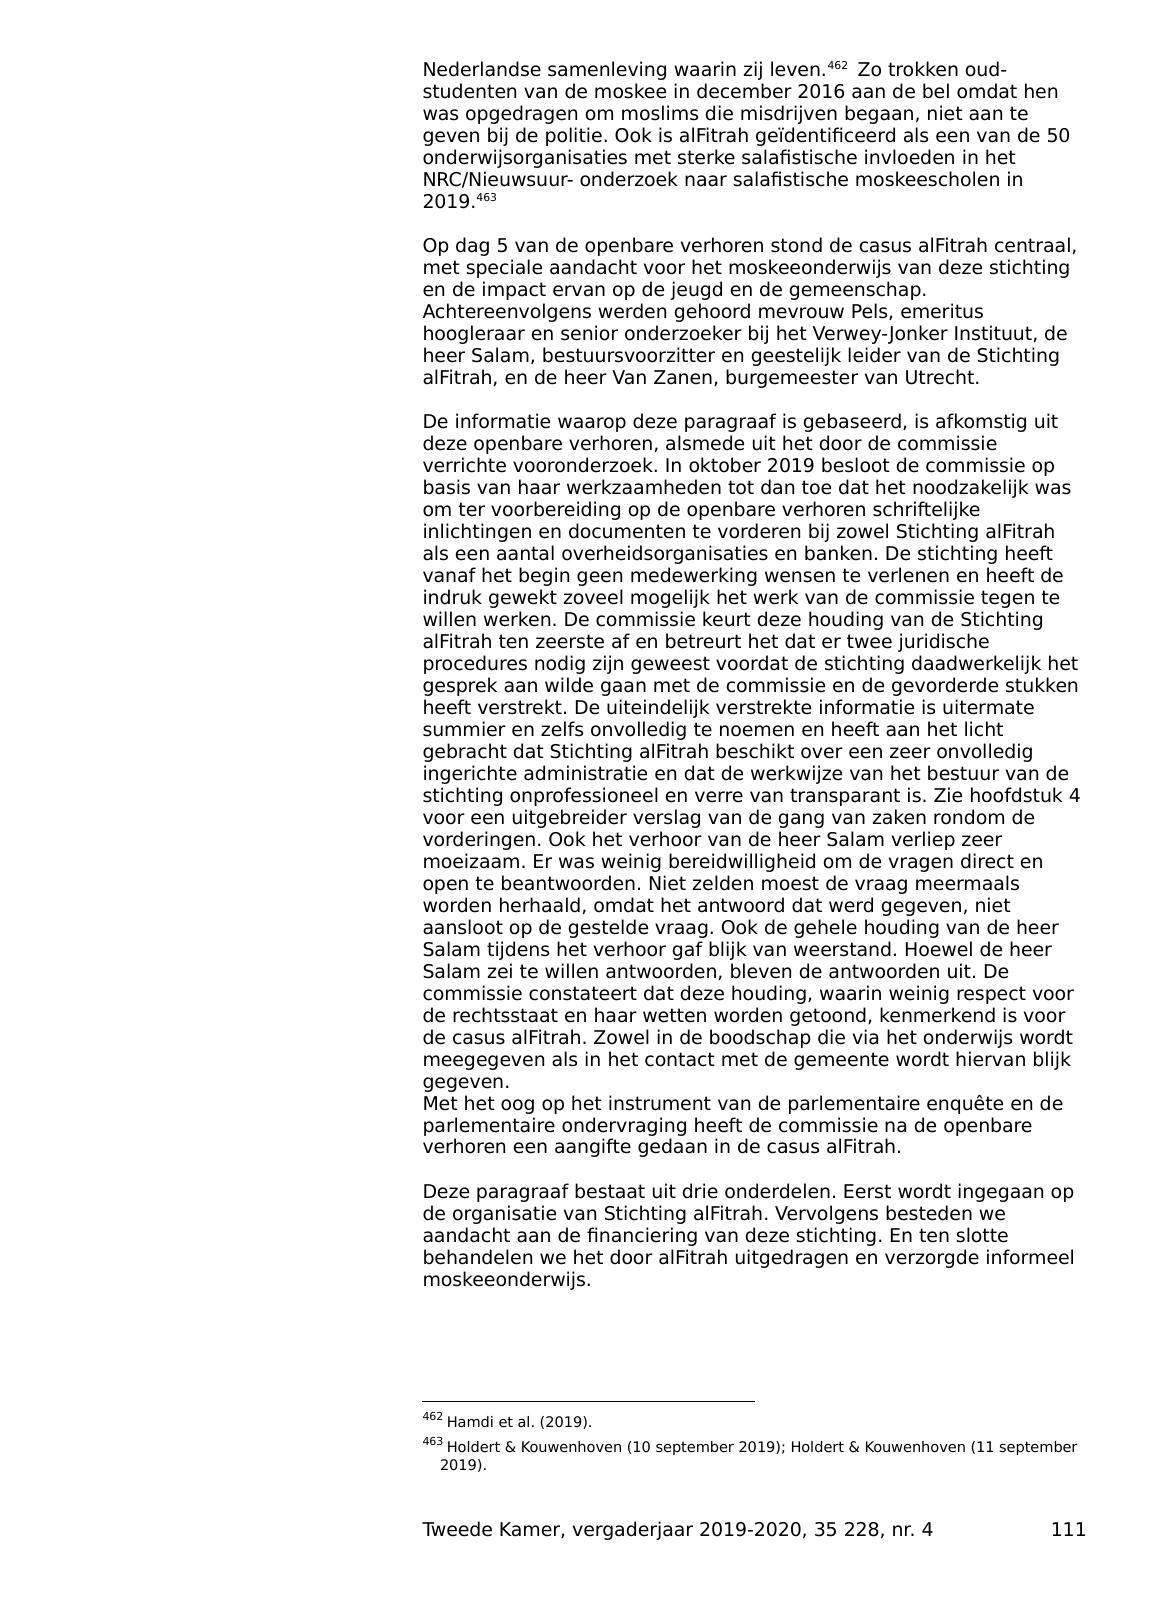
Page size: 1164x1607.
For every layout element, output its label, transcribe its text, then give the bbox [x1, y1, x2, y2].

text Deze paragraaf bestaat uit drie onderdelen. Eerst wordt ingegaan op de organisatie van Stichting alFitrah. Vervolgens besteden we aandacht aan de financiering van deze stichting. En ten slotte behandelen we het door alFitrah uitgedragen en verzorgde informeel moskeeonderwijs. [422, 1181, 1087, 1291]
text De informatie waarop deze paragraaf is gebaseerd, is afkomstig uit deze openbare verhoren, alsmede uit het door de commissie verrichte vooronderzoek. In oktober 2019 besloot de commissie op basis van haar werkzaamheden tot dan toe dat het noodzakelijk was om ter voorbereiding op de openbare verhoren schriftelijke inlichtingen en documenten te vorderen bij zowel Stichting alFitrah als een aantal overheidsorganisaties en banken. De stichting heeft vanaf het begin geen medewerking wensen te verlenen en heeft de indruk gewekt zoveel mogelijk het werk van de commissie tegen te willen werken. De commissie keurt deze houding van de Stichting alFitrah ten zeerste af en betreurt het dat er twee juridische procedures nodig zijn geweest voordat de stichting daadwerkelijk het gesprek aan wilde gaan met de commissie en de gevorderde stukken heeft verstrekt. De uiteindelijk verstrekte informatie is uitermate summier en zelfs onvolledig te noemen en heeft aan het licht gebracht dat Stichting alFitrah beschikt over een zeer onvolledig ingerichte administratie en dat de werkwijze van het bestuur van de stichting onprofessioneel en verre van transparant is. Zie hoofdstuk 4 voor een uitgebreider verslag van de gang van zaken rondom de vorderingen. Ook het verhoor van de heer Salam verliep zeer moeizaam. Er was weinig bereidwilligheid om de vragen direct en open te beantwoorden. Niet zelden moest de vraag meermaals worden herhaald, omdat het antwoord dat werd gegeven, niet aansloot op de gestelde vraag. Ook de gehele houding van de heer Salam tijdens het verhoor gaf blijk van weerstand. Hoewel de heer Salam zei te willen antwoorden, bleven de antwoorden uit. De commissie constateert dat deze houding, waarin weinig respect voor de rechtsstaat en haar wetten worden getoond, kenmerkend is voor de casus alFitrah. Zowel in de boodschap die via het onderwijs wordt meegegeven als in het contact met de gemeente wordt hiervan blijk gegeven. [422, 411, 1087, 1092]
text Nederlandse samenleving waarin zij leven. Zo trokken oud-studenten van de moskee in december 2016 aan de bel omdat hen was opgedragen om moslims die misdrijven begaan, niet aan te geven bij de politie. Ook is alFitrah geïdentificeerd als een van de 50 onderwijsorganisaties met sterke salafistische invloeden in het NRC/Nieuwsuur- onderzoek naar salafistische moskeescholen in 2019. [422, 59, 1087, 213]
text Op dag 5 van de openbare verhoren stond de casus alFitrah centraal, met speciale aandacht voor het moskeeonderwijs van deze stichting en de impact ervan op de jeugd en de gemeenschap. Achtereenvolgens werden gehoord mevrouw Pels, emeritus hoogleraar en senior onderzoeker bij het Verwey-Jonker Instituut, de heer Salam, bestuursvoorzitter en geestelijk leider van de Stichting alFitrah, en de heer Van Zanen, burgemeester van Utrecht. [422, 235, 1087, 389]
text Met het oog op het instrument van de parlementaire enquête en de parlementaire ondervraging heeft de commissie na de openbare verhoren een aangifte gedaan in de casus alFitrah. [422, 1092, 1087, 1158]
text Hamdi et al. (2019). [422, 1410, 1087, 1432]
text Holdert & Kouwenhoven (10 september 2019); Holdert & Kouwenhoven (11 september 2019). [422, 1435, 1087, 1474]
